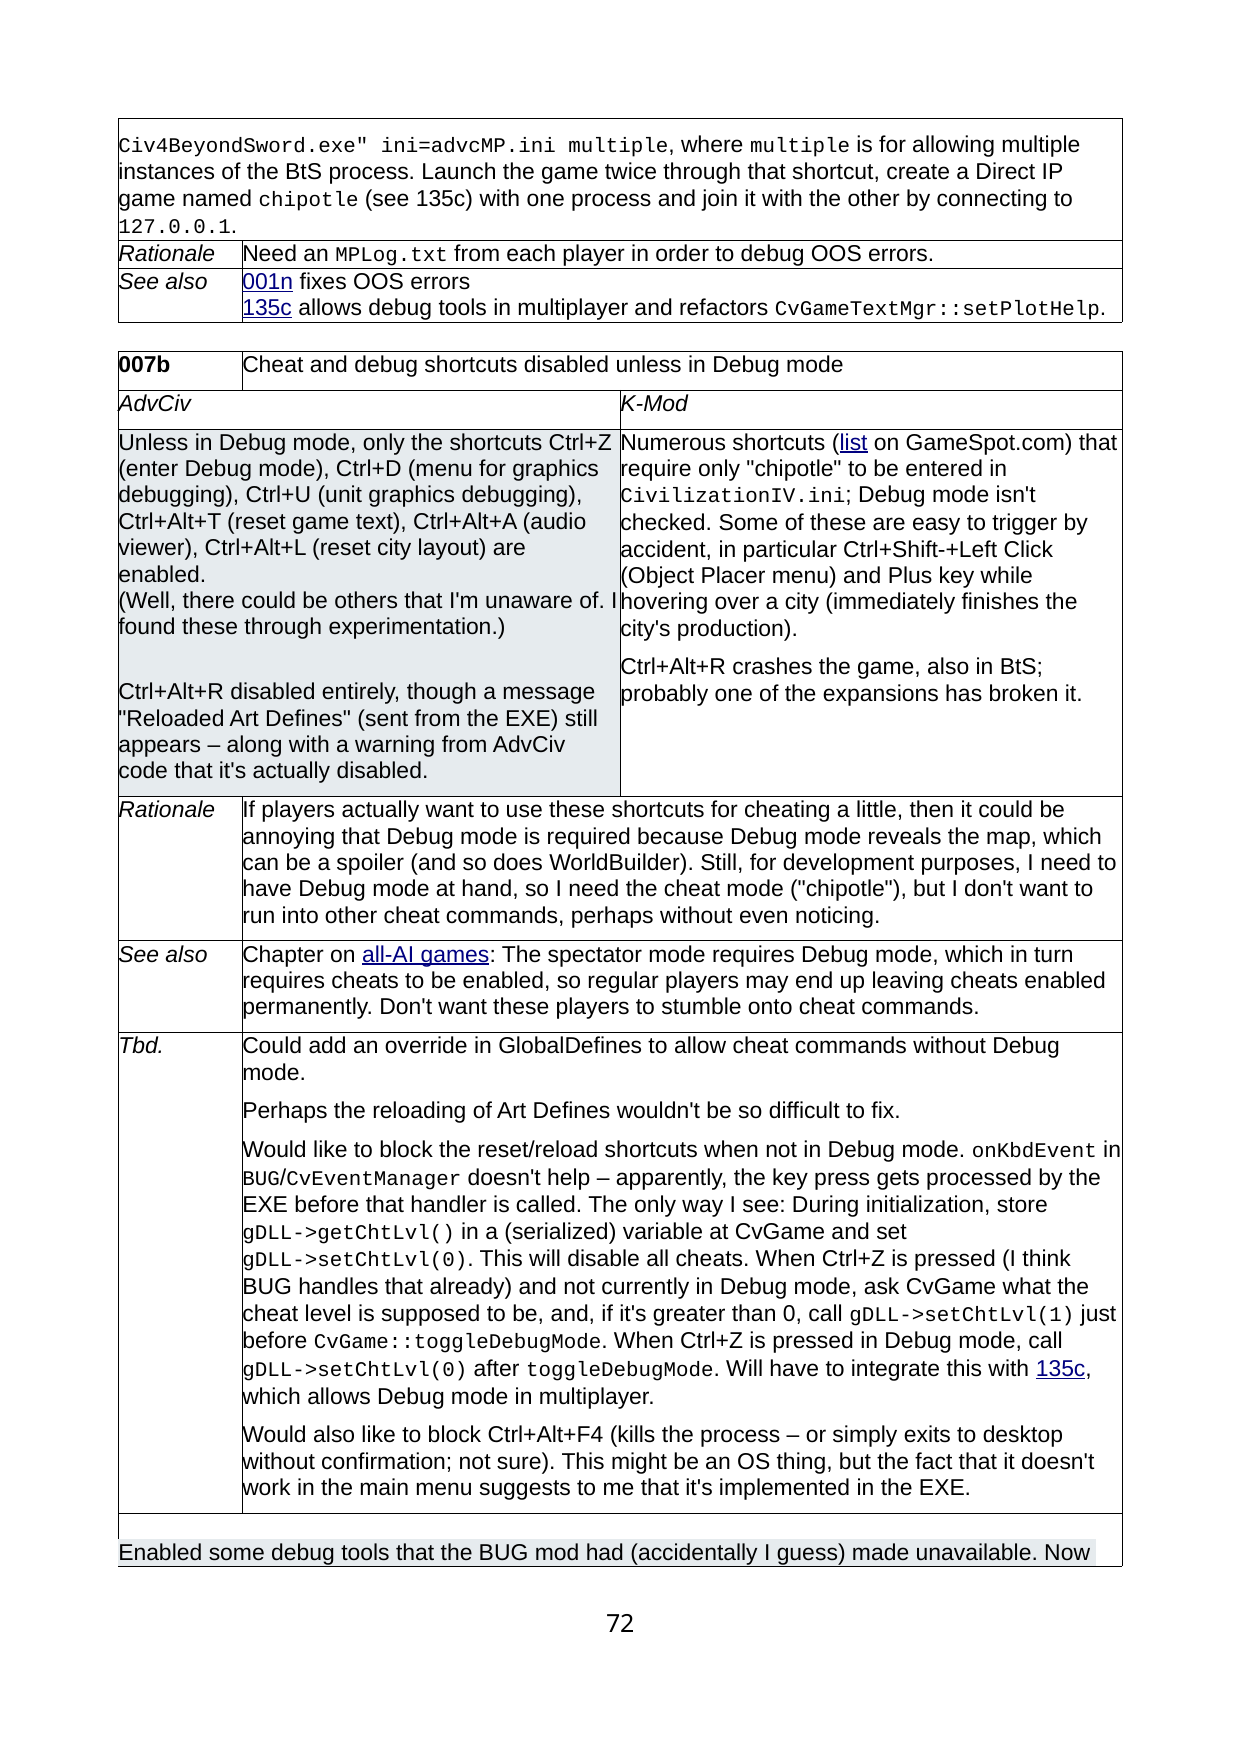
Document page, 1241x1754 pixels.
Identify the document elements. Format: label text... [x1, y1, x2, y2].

table_header 007b [119, 352, 242, 390]
table_cell Rationale [119, 241, 242, 268]
table_cell See also [119, 269, 242, 322]
table_cell Numerous shortcuts (list on GameSpot.com) that require only "chipotle" to be entered in CivilizationIV.ini; Debug mode isn't checked. Some of these are easy to trigger by accident, in particular Ctrl+Shift-+Left Click (Object Placer menu) and Plus key while hovering over a city (immediately finishes the city's production). Ctrl+Alt+R crashes the game, also in BtS; probably one of the expansions has broken it. [621, 430, 1122, 796]
table_cell Unless in Debug mode, only the shortcuts Ctrl+Z (enter Debug mode), Ctrl+D (menu for graphics debugging), Ctrl+U (unit graphics debugging), Ctrl+Alt+T (reset game text), Ctrl+Alt+A (audio viewer), Ctrl+Alt+L (reset city layout) are enabled. (Well, there could be others that I'm unaware of. I found these through experimentation.) Ctrl+Alt+R disabled entirely, though a message "Reloaded Art Defines" (sent from the EXE) still appears – along with a warning from AdvCiv code that it's actually disabled. [119, 430, 620, 796]
table_cell See also [119, 941, 242, 1032]
table_cell Enabled some debug tools that the BUG mod had (accidentally I guess) made unavailable. Now [119, 1514, 1122, 1566]
table_cell K-Mod [621, 391, 1122, 429]
table_cell Civ4BeyondSword.exe" ini=advcMP.ini multiple, where multiple is for allowing multiple instances of the BtS process. Launch the game twice through that shortcut, create a Direct IP game named chipotle (see 135c) with one process and join it with the other by connecting to 127.0.0.1. [119, 119, 1122, 240]
table_cell Chapter on all-AI games: The spectator mode requires Debug mode, which in turn requires cheats to be enabled, so regular players may end up leaving cheats enabled permanently. Don't want these players to stumble onto cheat commands. [243, 941, 1122, 1032]
table_cell Tbd. [119, 1033, 242, 1513]
table_header Cheat and debug shortcuts disabled unless in Debug mode [243, 352, 1122, 390]
table_cell Need an MPLog.txt from each player in order to debug OOS errors. [243, 241, 1122, 268]
table_cell Could add an override in GlobalDefines to allow cheat commands without Debug mode. Perhaps the reloading of Art Defines wouldn't be so difficult to fix. Would like to block the reset/reload shortcuts when not in Debug mode. onKbdEvent in BUG/CvEventManager doesn't help – apparently, the key press gets processed by the EXE before that handler is called. The only way I see: During initialization, store gDLL->getChtLvl() in a (serialized) variable at CvGame and set gDLL->setChtLvl(0). This will disable all cheats. When Ctrl+Z is pressed (I think BUG handles that already) and not currently in Debug mode, ask CvGame what the cheat level is supposed to be, and, if it's greater than 0, call gDLL->setChtLvl(1) just before CvGame::toggleDebugMode. When Ctrl+Z is pressed in Debug mode, call gDLL->setChtLvl(0) after toggleDebugMode. Will have to integrate this with 135c, which allows Debug mode in multiplayer. Would also like to block Ctrl+Alt+F4 (kills the process – or simply exits to desktop without confirmation; not sure). This might be an OS thing, but the fact that it doesn't work in the main menu suggests to me that it's implemented in the EXE. [243, 1033, 1122, 1513]
table_cell AdvCiv [119, 391, 620, 429]
table_cell Rationale [119, 797, 242, 940]
table_cell 001n fixes OOS errors 135c allows debug tools in multiplayer and refactors CvGameTextMgr::setPlotHelp. [243, 269, 1122, 322]
table_cell If players actually want to use these shortcuts for cheating a little, then it could be annoying that Debug mode is required because Debug mode reveals the map, which can be a spoiler (and so does WorldBuilder). Still, for development purposes, I need to have Debug mode at hand, so I need the cheat mode ("chipotle"), but I don't want to run into other cheat commands, perhaps without even noticing. [243, 797, 1122, 940]
